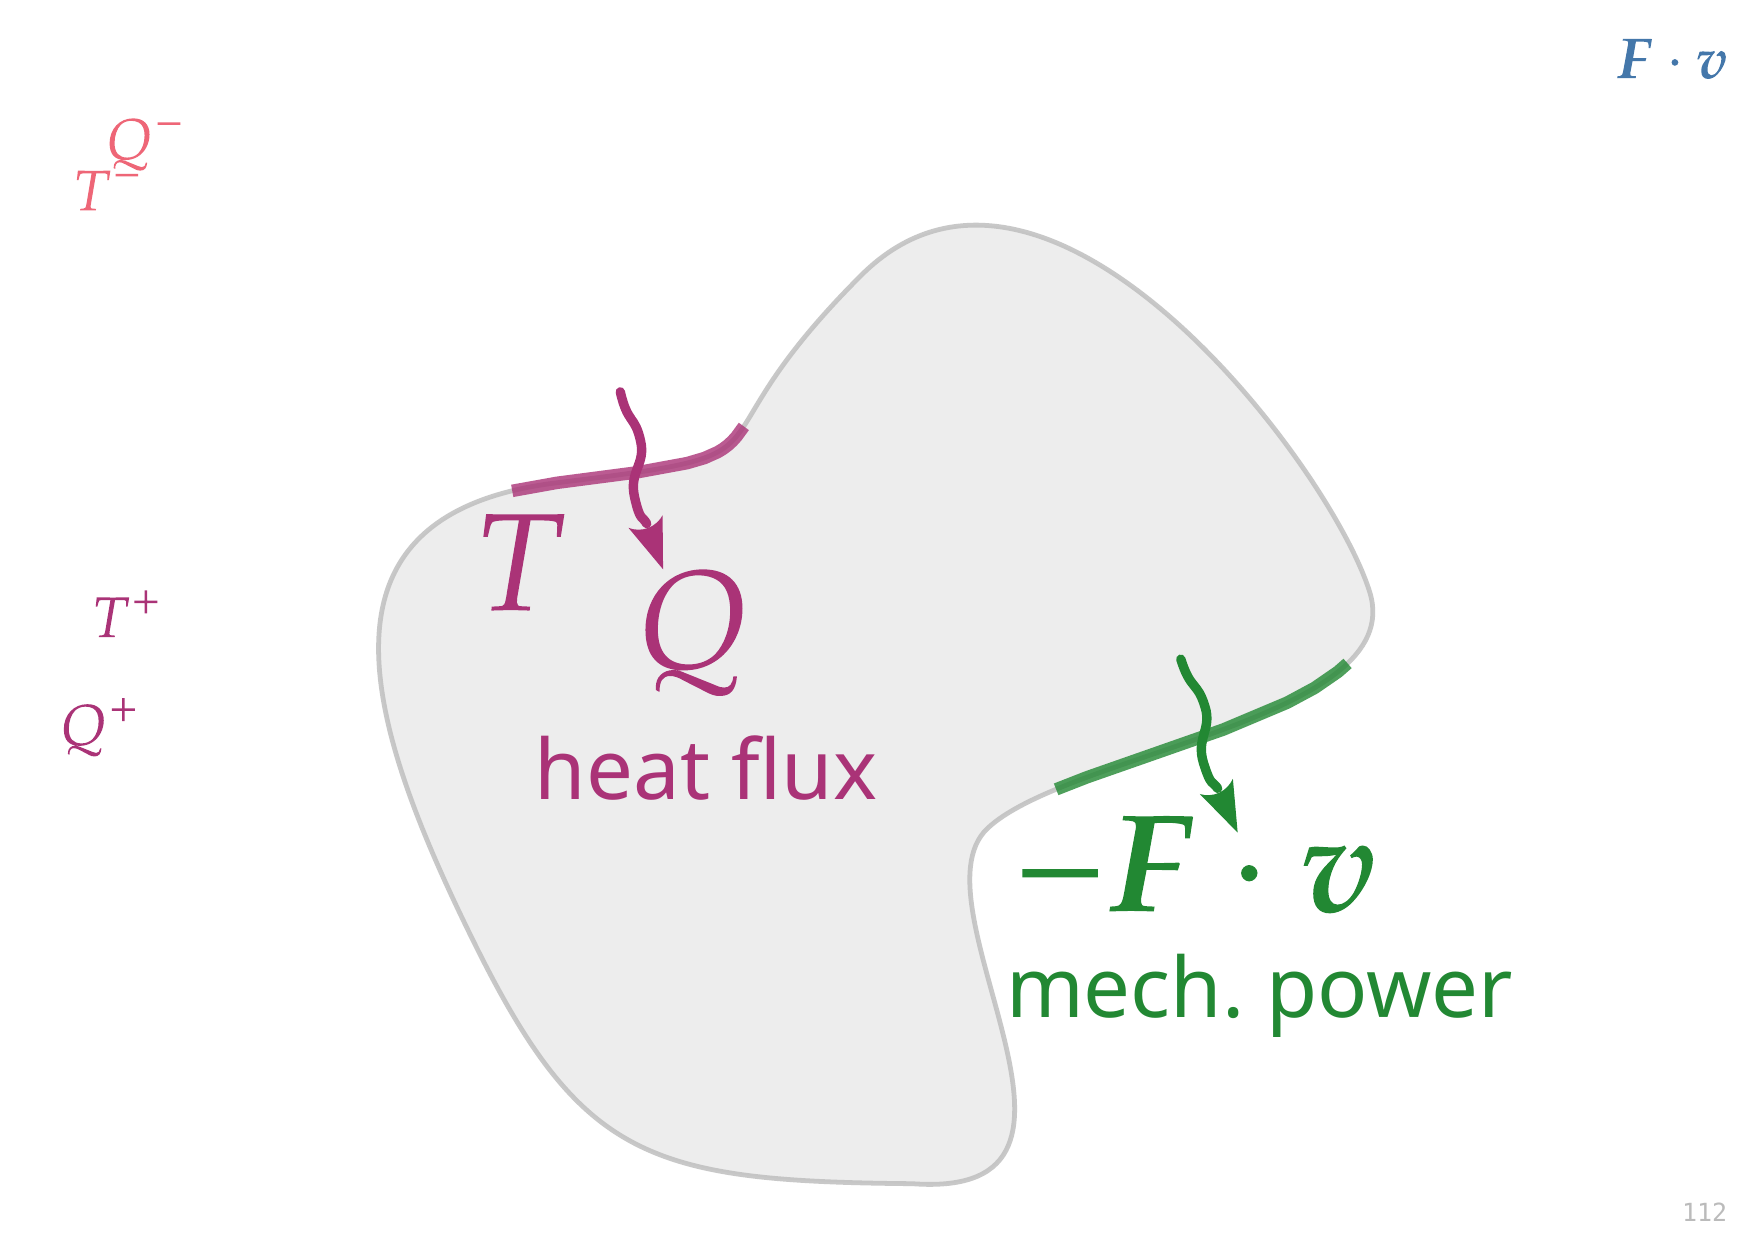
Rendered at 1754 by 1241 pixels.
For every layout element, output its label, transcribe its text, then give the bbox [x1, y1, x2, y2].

text_box [1022, 869, 1098, 878]
text_box [109, 118, 150, 171]
text_box [111, 698, 135, 722]
text_box [76, 170, 111, 211]
text_box [1241, 865, 1258, 882]
text_box [95, 597, 130, 638]
text_box heat flux [520, 702, 872, 801]
text_box [134, 590, 158, 614]
text_box [1109, 815, 1194, 912]
text_box [1697, 50, 1726, 79]
text_box [1671, 59, 1679, 66]
text_box [1617, 38, 1652, 79]
text_box [378, 225, 1373, 1185]
text_box mech. power [991, 920, 1500, 1019]
text_box [63, 704, 104, 757]
text_box [1303, 845, 1373, 914]
text_box [115, 173, 139, 177]
